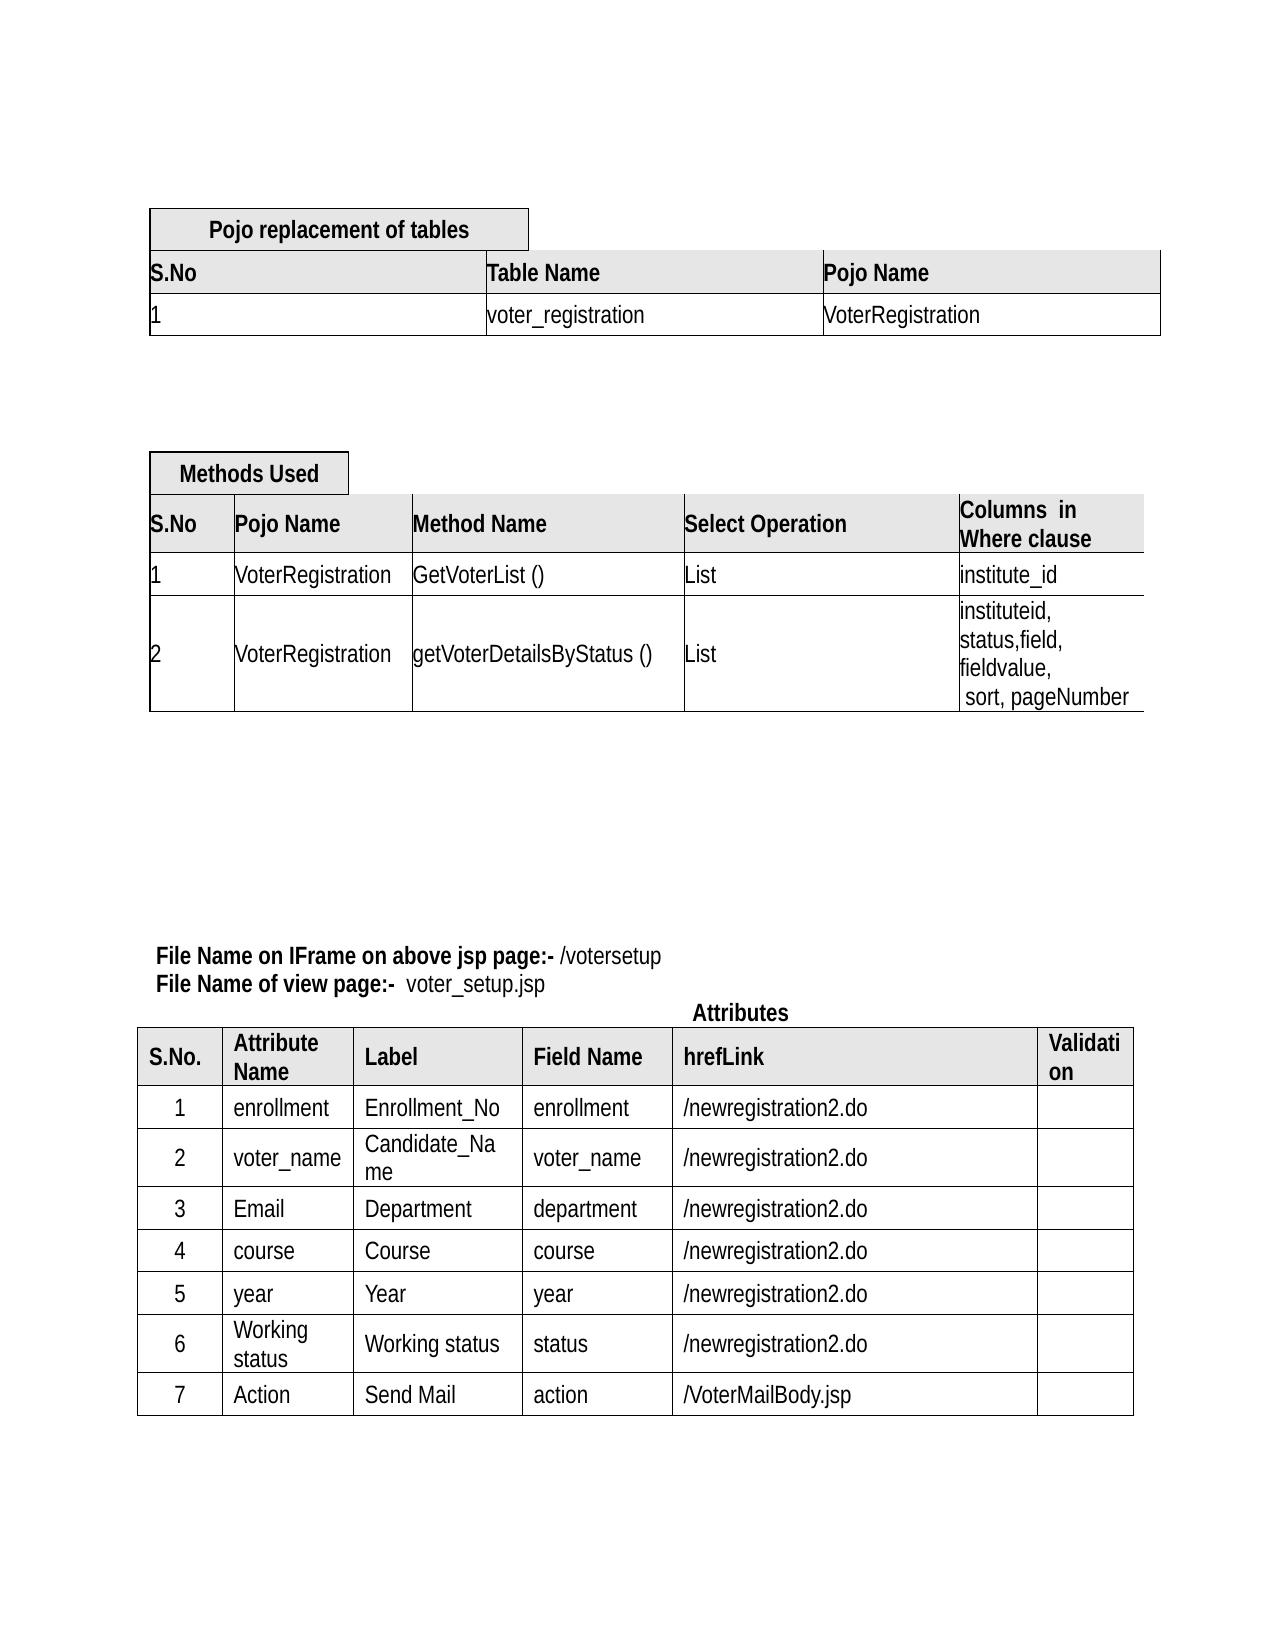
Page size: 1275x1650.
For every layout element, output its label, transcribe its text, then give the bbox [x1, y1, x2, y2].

table_cell Select Operation [685, 494, 959, 552]
table_cell S.No [151, 495, 234, 552]
table_cell List [685, 553, 959, 595]
table_header S.No. [138, 1028, 222, 1085]
table_cell Table Name [487, 250, 823, 293]
table_cell [1038, 1272, 1133, 1314]
table_cell VoterRegistration [824, 294, 1160, 335]
table_cell Columns in Where clause [960, 494, 1144, 552]
table_header Pojo replacement of tables [151, 209, 528, 250]
table_cell 7 [138, 1373, 222, 1415]
table_cell Year [354, 1272, 522, 1314]
table_cell Course [354, 1230, 522, 1271]
table_cell Department [354, 1187, 522, 1229]
table_header [823, 208, 1161, 250]
table_cell 6 [138, 1315, 222, 1372]
table_cell instituteid, status,field, fieldvalue, sort, pageNumber [960, 596, 1144, 711]
table_cell GetVoterList () [413, 553, 684, 595]
table_header Methods Used [151, 453, 348, 494]
table_header [349, 451, 547, 494]
table_header hrefLink [673, 1028, 1037, 1085]
table_cell 3 [138, 1187, 222, 1229]
table_cell Action [223, 1373, 353, 1415]
table_cell Pojo Name [824, 250, 1160, 293]
table_cell 2 [151, 596, 234, 711]
table_cell [1038, 1086, 1133, 1128]
table_cell year [223, 1272, 353, 1314]
table_cell /newregistration2.do [673, 1230, 1037, 1271]
table_header Attribute Name [223, 1028, 353, 1085]
table_cell [1038, 1230, 1133, 1271]
table_cell voter_registration [487, 294, 823, 335]
table_cell course [523, 1230, 672, 1271]
table_header [529, 208, 823, 250]
table_cell /newregistration2.do [673, 1187, 1037, 1229]
table_cell enrollment [223, 1086, 353, 1128]
table_cell /newregistration2.do [673, 1315, 1037, 1372]
table_cell year [523, 1272, 672, 1314]
table_cell enrollment [523, 1086, 672, 1128]
table_cell [1038, 1315, 1133, 1372]
table_cell Pojo Name [235, 494, 412, 552]
table_header Validation [1038, 1028, 1133, 1085]
table_cell VoterRegistration [235, 596, 412, 711]
table_cell 1 [138, 1086, 222, 1128]
table_cell [1038, 1373, 1133, 1415]
table_cell /newregistration2.do [673, 1129, 1037, 1186]
table_cell Send Mail [354, 1373, 522, 1415]
table_cell Working status [354, 1315, 522, 1372]
table_cell [1038, 1129, 1133, 1186]
table_cell 4 [138, 1230, 222, 1271]
table_cell /VoterMailBody.jsp [673, 1373, 1037, 1415]
text Attributes [150, 998, 1125, 1027]
table_cell VoterRegistration [235, 553, 412, 595]
table_cell Working status [223, 1315, 353, 1372]
table_cell [1038, 1187, 1133, 1229]
text File Name on IFrame on above jsp page:- /votersetup [150, 941, 1125, 969]
table_cell department [523, 1187, 672, 1229]
table_cell voter_name [523, 1129, 672, 1186]
table_cell course [223, 1230, 353, 1271]
table_cell 1 [151, 553, 234, 595]
table_cell status [523, 1315, 672, 1372]
table_cell Method Name [413, 494, 684, 552]
table_cell institute_id [960, 553, 1144, 595]
table_cell 2 [138, 1129, 222, 1186]
table_cell Candidate_Name [354, 1129, 522, 1186]
table_cell Enrollment_No [354, 1086, 522, 1128]
table_header Field Name [523, 1028, 672, 1085]
table_cell List [685, 596, 959, 711]
table_cell voter_name [223, 1129, 353, 1186]
table_header [548, 451, 1144, 494]
table_cell 1 [151, 294, 486, 335]
table_cell 5 [138, 1272, 222, 1314]
table_cell S.No [151, 251, 486, 293]
table_header Label [354, 1028, 522, 1085]
table_cell getVoterDetailsByStatus () [413, 596, 684, 711]
table_cell Email [223, 1187, 353, 1229]
text File Name of view page:- voter_setup.jsp [150, 969, 1125, 998]
table_cell action [523, 1373, 672, 1415]
table_cell /newregistration2.do [673, 1272, 1037, 1314]
table_cell /newregistration2.do [673, 1086, 1037, 1128]
